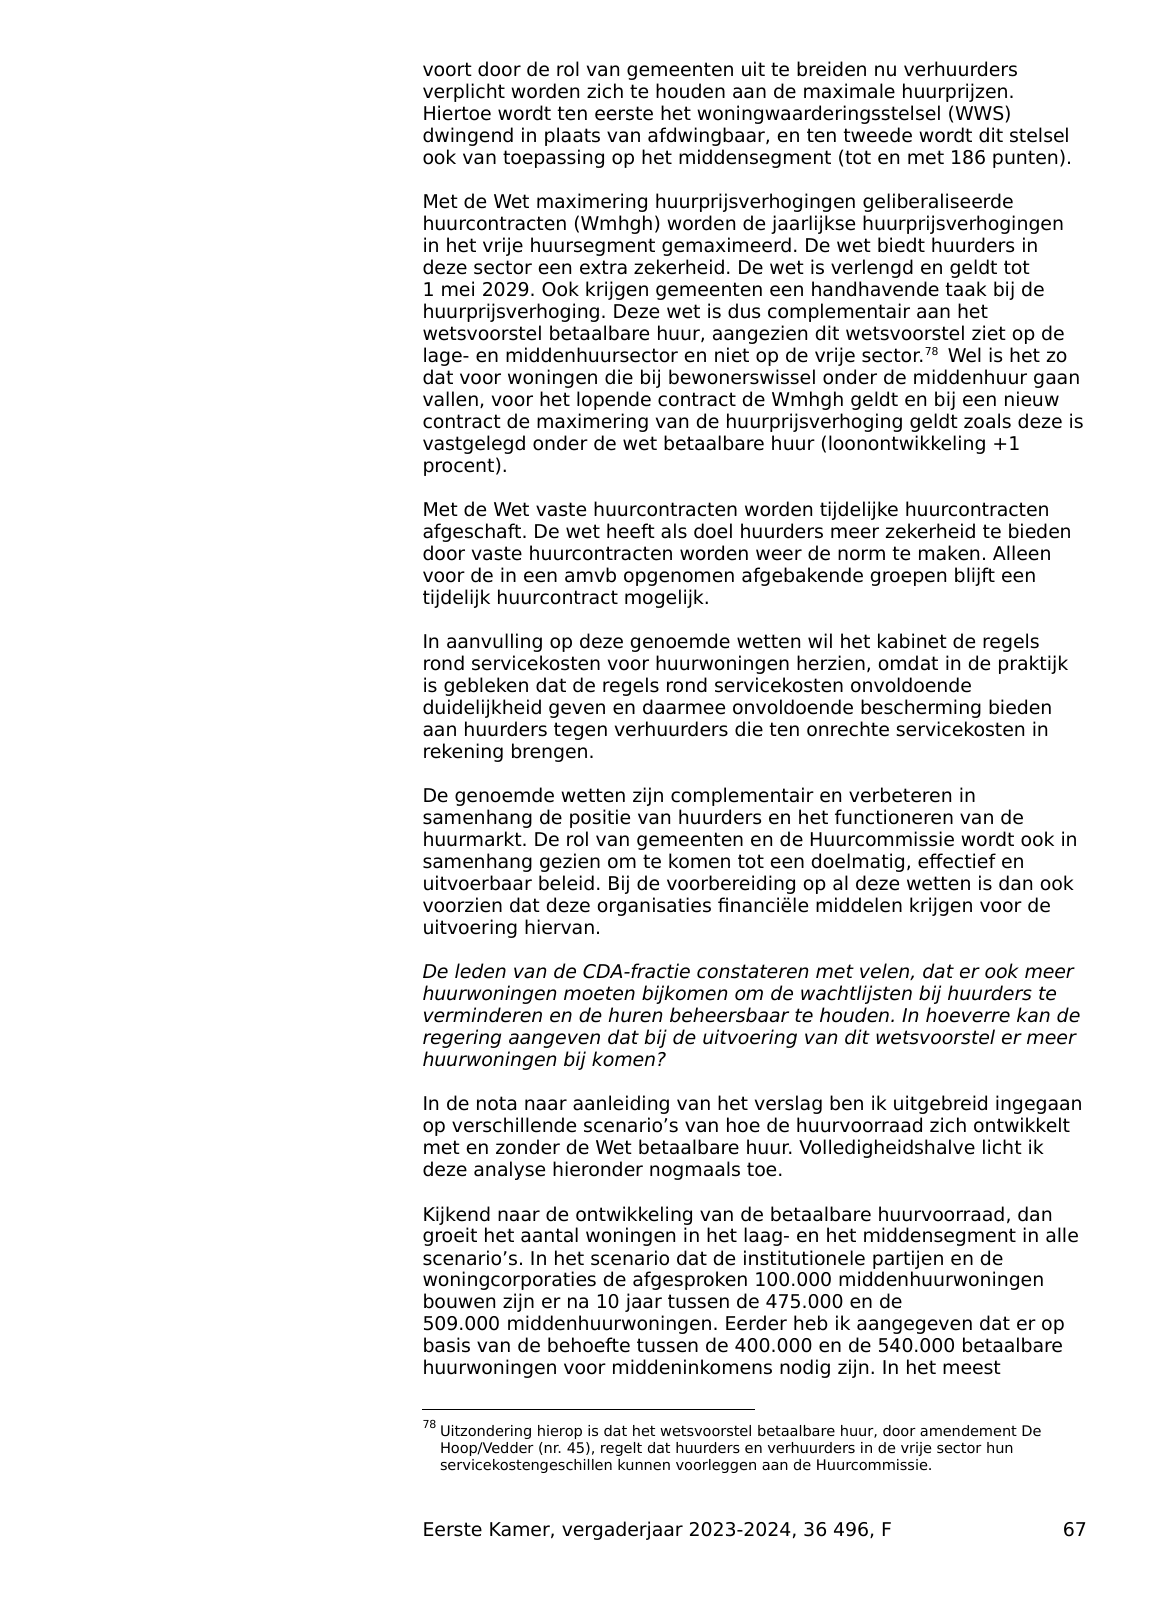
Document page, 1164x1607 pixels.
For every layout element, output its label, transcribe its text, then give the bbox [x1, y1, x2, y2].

text In de nota naar aanleiding van het verslag ben ik uitgebreid ingegaan op verschillende scenario’s van hoe de huurvoorraad zich ontwikkelt met en zonder de Wet betaalbare huur. Volledigheidshalve licht ik deze analyse hieronder nogmaals toe. [422, 1093, 1087, 1181]
text Kijkend naar de ontwikkeling van de betaalbare huurvoorraad, dan groeit het aantal woningen in het laag- en het middensegment in alle scenario’s. In het scenario dat de institutionele partijen en de woningcorporaties de afgesproken 100.000 middenhuurwoningen bouwen zijn er na 10 jaar tussen de 475.000 en de 509.000 middenhuurwoningen. Eerder heb ik aangegeven dat er op basis van de behoefte tussen de 400.000 en de 540.000 betaalbare huurwoningen voor middeninkomens nodig zijn. In het meest [422, 1203, 1087, 1379]
text Uitzondering hierop is dat het wetsvoorstel betaalbare huur, door amendement De Hoop/Vedder (nr. 45), regelt dat huurders en verhuurders in de vrije sector hun servicekostengeschillen kunnen voorleggen aan de Huurcommissie. [422, 1418, 1087, 1474]
text In aanvulling op deze genoemde wetten wil het kabinet de regels rond servicekosten voor huurwoningen herzien, omdat in de praktijk is gebleken dat de regels rond servicekosten onvoldoende duidelijkheid geven en daarmee onvoldoende bescherming bieden aan huurders tegen verhuurders die ten onrechte servicekosten in rekening brengen. [422, 631, 1087, 763]
text De genoemde wetten zijn complementair en verbeteren in samenhang de positie van huurders en het functioneren van de huurmarkt. De rol van gemeenten en de Huurcommissie wordt ook in samenhang gezien om te komen tot een doelmatig, effectief en uitvoerbaar beleid. Bij de voorbereiding op al deze wetten is dan ook voorzien dat deze organisaties financiële middelen krijgen voor de uitvoering hiervan. [422, 785, 1087, 939]
text Met de Wet maximering huurprijsverhogingen geliberaliseerde huurcontracten (Wmhgh) worden de jaarlijkse huurprijsverhogingen in het vrije huursegment gemaximeerd. De wet biedt huurders in deze sector een extra zekerheid. De wet is verlengd en geldt tot 1 mei 2029. Ook krijgen gemeenten een handhavende taak bij de huurprijsverhoging. Deze wet is dus complementair aan het wetsvoorstel betaalbare huur, aangezien dit wetsvoorstel ziet op de lage- en middenhuursector en niet op de vrije sector. Wel is het zo dat voor woningen die bij bewonerswissel onder de middenhuur gaan vallen, voor het lopende contract de Wmhgh geldt en bij een nieuw contract de maximering van de huurprijsverhoging geldt zoals deze is vastgelegd onder de wet betaalbare huur (loonontwikkeling +1 procent). [422, 191, 1087, 477]
text Met de Wet vaste huurcontracten worden tijdelijke huurcontracten afgeschaft. De wet heeft als doel huurders meer zekerheid te bieden door vaste huurcontracten worden weer de norm te maken. Alleen voor de in een amvb opgenomen afgebakende groepen blijft een tijdelijk huurcontract mogelijk. [422, 499, 1087, 609]
text De leden van de CDA-fractie constateren met velen, dat er ook meer huurwoningen moeten bijkomen om de wachtlijsten bij huurders te verminderen en de huren beheersbaar te houden. In hoeverre kan de regering aangeven dat bij de uitvoering van dit wetsvoorstel er meer huurwoningen bij komen? [422, 961, 1087, 1071]
text voort door de rol van gemeenten uit te breiden nu verhuurders verplicht worden zich te houden aan de maximale huurprijzen. Hiertoe wordt ten eerste het woningwaarderingsstelsel (WWS) dwingend in plaats van afdwingbaar, en ten tweede wordt dit stelsel ook van toepassing op het middensegment (tot en met 186 punten). [422, 59, 1087, 169]
